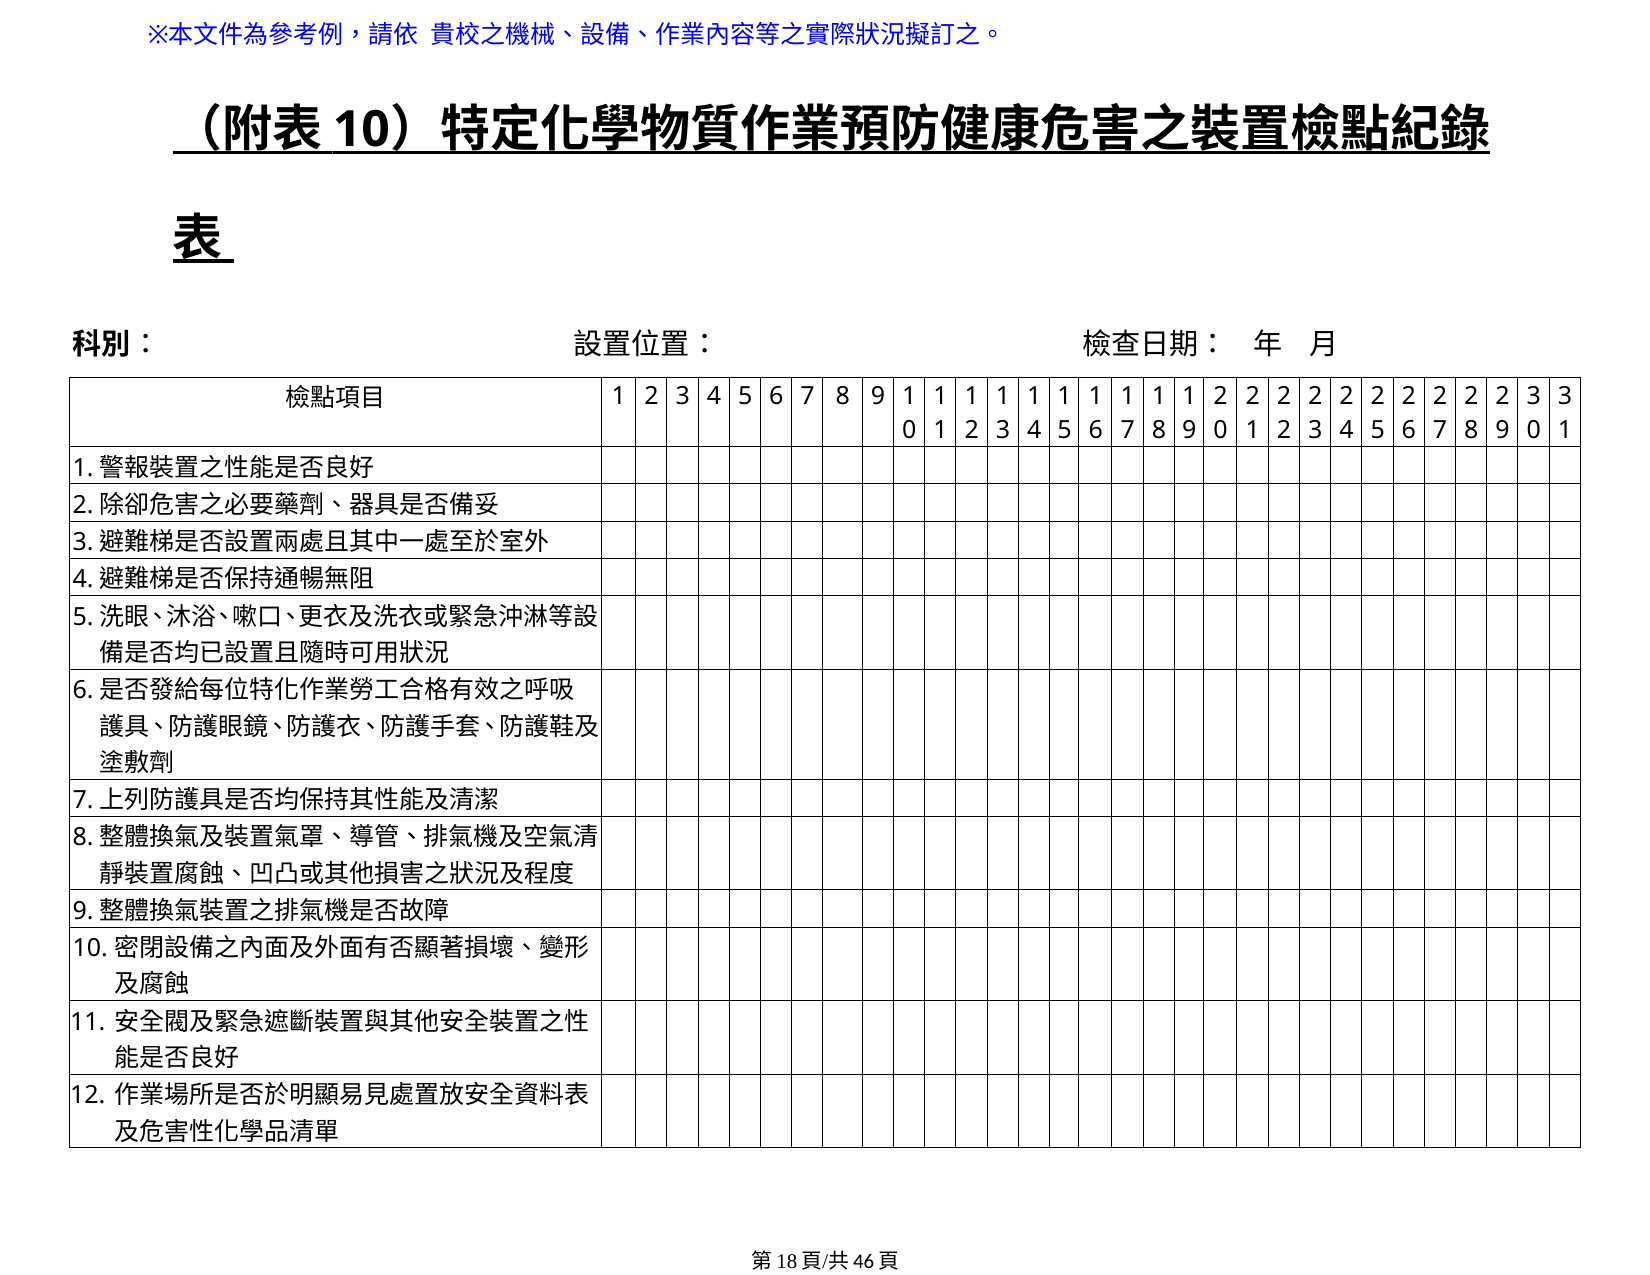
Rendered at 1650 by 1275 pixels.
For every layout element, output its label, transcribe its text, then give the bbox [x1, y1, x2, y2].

table_cell [1550, 890, 1580, 927]
table_cell [761, 1001, 791, 1074]
table_cell [636, 559, 666, 595]
table_cell [1144, 596, 1174, 669]
table_cell [1394, 596, 1424, 669]
table_cell [1518, 817, 1549, 889]
table_cell [1269, 522, 1299, 558]
table_cell [1079, 559, 1111, 595]
table_cell [988, 1001, 1018, 1074]
table_cell [1362, 522, 1393, 558]
table_cell 整體換氣裝置之排氣機是否故障 [70, 890, 601, 927]
table_cell [925, 484, 955, 521]
table_cell [1487, 890, 1517, 927]
table_cell [699, 1001, 729, 1074]
table_cell [1487, 596, 1517, 669]
table_cell [956, 447, 987, 483]
table_cell [925, 447, 955, 483]
table_cell [636, 928, 666, 1000]
table_cell [894, 780, 924, 816]
table_cell [730, 670, 760, 778]
table_cell [1331, 596, 1361, 669]
table_cell [699, 484, 729, 521]
table_cell [1394, 817, 1424, 889]
table_cell [1425, 1075, 1455, 1147]
table_cell [1112, 484, 1143, 521]
table_cell 22 [1269, 378, 1299, 446]
table_cell [956, 522, 987, 558]
table_cell [1300, 817, 1330, 889]
table_cell [1331, 522, 1361, 558]
table_cell [761, 670, 791, 778]
table_cell [988, 817, 1018, 889]
table_cell [1237, 522, 1268, 558]
table_cell [792, 890, 822, 927]
table_cell [925, 670, 955, 778]
table_cell [667, 670, 698, 778]
table_cell [925, 890, 955, 927]
table_cell [1518, 596, 1549, 669]
table_cell [1425, 596, 1455, 669]
table_cell [1362, 559, 1393, 595]
table_cell [1237, 1075, 1268, 1147]
table_cell [699, 522, 729, 558]
table_cell 27 [1425, 378, 1455, 446]
table_cell [761, 780, 791, 816]
table_cell [1175, 559, 1203, 595]
table_cell [1079, 1075, 1111, 1147]
table_cell 避難梯是否設置兩處且其中一處至於室外 [70, 522, 601, 558]
table_cell [792, 559, 822, 595]
table_cell [761, 559, 791, 595]
table_cell [823, 817, 862, 889]
table_cell [1112, 780, 1143, 816]
table_header 科別： [70, 306, 570, 377]
table_cell [602, 670, 635, 778]
table_cell [1019, 1075, 1049, 1147]
table_cell [1331, 928, 1361, 1000]
table_cell [956, 1001, 987, 1074]
table_cell [730, 928, 760, 1000]
table_cell [925, 559, 955, 595]
table_cell [1204, 817, 1236, 889]
table_cell [894, 596, 924, 669]
table_cell [1019, 780, 1049, 816]
table_cell [894, 1075, 924, 1147]
table_cell [1175, 928, 1203, 1000]
table_cell [792, 484, 822, 521]
table_cell [1425, 780, 1455, 816]
table_cell 16 [1079, 378, 1111, 446]
table_cell [699, 559, 729, 595]
table_header 設置位置： [570, 306, 1079, 377]
table_cell [1300, 890, 1330, 927]
table_cell [1269, 670, 1299, 778]
table_cell [1331, 1075, 1361, 1147]
table_cell [1175, 817, 1203, 889]
table_cell [1019, 559, 1049, 595]
table_cell [1518, 522, 1549, 558]
table_cell [1144, 890, 1174, 927]
table_cell [956, 780, 987, 816]
table_cell [667, 447, 698, 483]
table_cell [1019, 670, 1049, 778]
table_cell [956, 890, 987, 927]
table_cell [1518, 1075, 1549, 1147]
table_cell [1050, 522, 1078, 558]
table_cell [823, 522, 862, 558]
table_cell [1079, 522, 1111, 558]
table_cell [1019, 522, 1049, 558]
table_cell [667, 484, 698, 521]
table_cell 作業場所是否於明顯易見處置放安全資料表及危害性化學品清單 [70, 1075, 601, 1147]
table_cell [863, 484, 893, 521]
table_cell [863, 670, 893, 778]
table_cell [730, 447, 760, 483]
table_cell 7 [792, 378, 822, 446]
table_cell [730, 890, 760, 927]
table_cell [1050, 484, 1078, 521]
table_cell [1204, 780, 1236, 816]
table_cell [792, 928, 822, 1000]
table_cell [863, 1075, 893, 1147]
table_cell [636, 670, 666, 778]
table_cell 檢點項目 [70, 378, 601, 446]
table_cell [863, 447, 893, 483]
table_cell [1144, 484, 1174, 521]
table_cell [1019, 447, 1049, 483]
table_cell 21 [1237, 378, 1268, 446]
table_cell [1487, 522, 1517, 558]
table_cell [1050, 1001, 1078, 1074]
table_cell [1079, 1001, 1111, 1074]
table_cell [894, 890, 924, 927]
table_cell [1425, 522, 1455, 558]
table_cell [1175, 522, 1203, 558]
table_cell 29 [1487, 378, 1517, 446]
table_cell [636, 817, 666, 889]
table_cell [792, 780, 822, 816]
table_cell [1019, 484, 1049, 521]
table_cell [1487, 447, 1517, 483]
table_cell [602, 596, 635, 669]
table_cell [761, 1075, 791, 1147]
table_cell [667, 780, 698, 816]
table_cell [1518, 890, 1549, 927]
table_cell [1144, 1075, 1174, 1147]
table_cell [1487, 1001, 1517, 1074]
table_cell [761, 928, 791, 1000]
table_cell [1204, 928, 1236, 1000]
table_cell [792, 1001, 822, 1074]
table_cell [699, 447, 729, 483]
table_cell [988, 559, 1018, 595]
table_cell 密閉設備之內面及外面有否顯著損壞、變形及腐蝕 [70, 928, 601, 1000]
table_cell [1362, 1075, 1393, 1147]
table_cell [761, 522, 791, 558]
table_cell [602, 484, 635, 521]
table_cell [667, 596, 698, 669]
table_cell [1112, 1075, 1143, 1147]
table_cell [1300, 1075, 1330, 1147]
table_cell [956, 559, 987, 595]
table_cell [1550, 670, 1580, 778]
table_cell [602, 1075, 635, 1147]
table_cell [1425, 447, 1455, 483]
table_cell [1050, 890, 1078, 927]
table_cell [1144, 928, 1174, 1000]
table_cell [956, 484, 987, 521]
table_cell [1362, 670, 1393, 778]
table_cell [667, 890, 698, 927]
table_cell [1362, 596, 1393, 669]
table_cell [602, 522, 635, 558]
table_cell 4 [699, 378, 729, 446]
table_cell [730, 596, 760, 669]
table_cell [1456, 447, 1486, 483]
table_cell 6 [761, 378, 791, 446]
table_cell [1394, 890, 1424, 927]
table_cell 17 [1112, 378, 1143, 446]
table_cell [1331, 670, 1361, 778]
table_cell [1425, 670, 1455, 778]
table_cell [863, 928, 893, 1000]
table_cell [730, 1075, 760, 1147]
table_cell [1394, 559, 1424, 595]
table_cell [988, 890, 1018, 927]
table_cell [1362, 890, 1393, 927]
table_cell [1331, 1001, 1361, 1074]
table_cell [1269, 890, 1299, 927]
table_cell [863, 817, 893, 889]
table_cell [1487, 817, 1517, 889]
table_cell [1237, 596, 1268, 669]
table_cell [1175, 1001, 1203, 1074]
table_cell 13 [988, 378, 1018, 446]
table_cell [1112, 522, 1143, 558]
table_cell [1394, 484, 1424, 521]
table_cell [988, 1075, 1018, 1147]
table_cell [1425, 817, 1455, 889]
table_cell [636, 1001, 666, 1074]
table_cell [1079, 447, 1111, 483]
table_cell [1362, 817, 1393, 889]
table_cell [1175, 780, 1203, 816]
table_cell [1269, 559, 1299, 595]
table_cell [761, 596, 791, 669]
table_cell [1362, 447, 1393, 483]
table_cell [636, 890, 666, 927]
table_cell [1019, 817, 1049, 889]
table_cell [667, 522, 698, 558]
table_cell [1112, 670, 1143, 778]
table_cell 18 [1144, 378, 1174, 446]
table_cell [1112, 447, 1143, 483]
table_cell [1550, 447, 1580, 483]
table_cell [699, 596, 729, 669]
table_cell [1019, 596, 1049, 669]
table_cell [1487, 559, 1517, 595]
table_cell [1362, 928, 1393, 1000]
table_cell [1237, 817, 1268, 889]
table_cell [894, 817, 924, 889]
table_cell [1394, 1075, 1424, 1147]
table_cell [761, 890, 791, 927]
table_cell [1394, 1001, 1424, 1074]
table_cell [667, 1001, 698, 1074]
table_cell [1269, 1001, 1299, 1074]
table_cell [1237, 1001, 1268, 1074]
table_cell 14 [1019, 378, 1049, 446]
table_cell [730, 484, 760, 521]
table_cell [1050, 559, 1078, 595]
table_cell [988, 780, 1018, 816]
table_cell [1550, 1001, 1580, 1074]
table_cell [1456, 559, 1486, 595]
table_cell [1331, 559, 1361, 595]
table_cell [925, 1075, 955, 1147]
table_cell [1456, 596, 1486, 669]
table_cell [602, 447, 635, 483]
table_cell [1300, 780, 1330, 816]
table_cell [1331, 780, 1361, 816]
table_cell [761, 484, 791, 521]
table_cell [1300, 1001, 1330, 1074]
table_cell [925, 1001, 955, 1074]
table_cell [792, 596, 822, 669]
table_cell 整體換氣及裝置氣罩、導管、排氣機及空氣清靜裝置腐蝕、凹凸或其他損害之狀況及程度 [70, 817, 601, 889]
table_cell [956, 928, 987, 1000]
table_cell [1550, 522, 1580, 558]
table_cell [761, 817, 791, 889]
table_cell [823, 670, 862, 778]
table_cell [1237, 670, 1268, 778]
table_cell [1204, 484, 1236, 521]
table_cell [1425, 484, 1455, 521]
table_cell 避難梯是否保持通暢無阻 [70, 559, 601, 595]
table_cell [1144, 1001, 1174, 1074]
table_cell [1050, 928, 1078, 1000]
table_cell [1456, 890, 1486, 927]
table_cell [894, 1001, 924, 1074]
table_cell [1019, 1001, 1049, 1074]
table_cell [636, 780, 666, 816]
table_cell [1204, 559, 1236, 595]
table_cell [1175, 484, 1203, 521]
table_cell [1456, 928, 1486, 1000]
table_cell [1456, 484, 1486, 521]
table_cell [1456, 817, 1486, 889]
table_cell [1394, 447, 1424, 483]
table_cell [1394, 670, 1424, 778]
text （附表10）特定化學物質作業預防健康危害之裝置檢點紀錄表 [173, 89, 1502, 270]
table_cell [667, 1075, 698, 1147]
table_cell [1362, 780, 1393, 816]
table_cell [925, 817, 955, 889]
table_cell [1487, 1075, 1517, 1147]
table_cell [863, 890, 893, 927]
table_cell [1050, 780, 1078, 816]
table_cell [1237, 780, 1268, 816]
table_cell [1204, 890, 1236, 927]
table_cell [1518, 670, 1549, 778]
table_cell [699, 780, 729, 816]
table_cell [1269, 596, 1299, 669]
table_cell 28 [1456, 378, 1486, 446]
table_cell [1050, 817, 1078, 889]
table_cell [1518, 447, 1549, 483]
table_cell [1269, 928, 1299, 1000]
table_cell 25 [1362, 378, 1393, 446]
table_cell [1456, 1001, 1486, 1074]
table_cell 19 [1175, 378, 1203, 446]
table_cell 30 [1518, 378, 1549, 446]
table_cell [1550, 928, 1580, 1000]
table_cell [1518, 928, 1549, 1000]
table_cell [1144, 559, 1174, 595]
table_cell [823, 1001, 862, 1074]
table_cell [1362, 1001, 1393, 1074]
table_cell 8 [823, 378, 862, 446]
table_cell [988, 596, 1018, 669]
table_cell [925, 522, 955, 558]
table_cell [988, 447, 1018, 483]
table_cell [1204, 522, 1236, 558]
table_cell [1050, 447, 1078, 483]
table_cell [1144, 780, 1174, 816]
table_cell [636, 447, 666, 483]
table_cell [823, 928, 862, 1000]
table_cell 15 [1050, 378, 1078, 446]
table_cell [1079, 670, 1111, 778]
table_cell [1237, 559, 1268, 595]
table_cell [823, 1075, 862, 1147]
table_cell [1079, 817, 1111, 889]
table_cell [1456, 670, 1486, 778]
table_cell [1456, 522, 1486, 558]
table_cell [894, 559, 924, 595]
table_cell 9 [863, 378, 893, 446]
table_cell [1269, 780, 1299, 816]
table_cell [1204, 670, 1236, 778]
table_cell [925, 780, 955, 816]
table_cell [1300, 447, 1330, 483]
table_cell [1204, 596, 1236, 669]
table_cell [1550, 559, 1580, 595]
table_cell [1050, 596, 1078, 669]
table_cell [1425, 928, 1455, 1000]
table_cell 洗眼、沐浴、嗽口、更衣及洗衣或緊急沖淋等設備是否均已設置且隨時可用狀況 [70, 596, 601, 669]
table_cell 24 [1331, 378, 1361, 446]
table_cell [1331, 817, 1361, 889]
table_cell [1394, 522, 1424, 558]
table_cell [1456, 780, 1486, 816]
table_cell [730, 559, 760, 595]
table_cell 20 [1204, 378, 1236, 446]
table_cell [823, 484, 862, 521]
table_cell [1518, 559, 1549, 595]
table_cell [1175, 447, 1203, 483]
table_cell [925, 596, 955, 669]
table_cell [730, 1001, 760, 1074]
table_cell [823, 447, 862, 483]
table_cell [730, 780, 760, 816]
table_cell 12 [956, 378, 987, 446]
table_cell [863, 522, 893, 558]
table_cell [1175, 596, 1203, 669]
table_cell [823, 559, 862, 595]
table_cell 11 [925, 378, 955, 446]
table_cell [1550, 484, 1580, 521]
table_cell [1237, 447, 1268, 483]
table_cell [1112, 1001, 1143, 1074]
table_cell [636, 596, 666, 669]
table_cell [792, 522, 822, 558]
table_cell [1175, 670, 1203, 778]
table_cell 1 [602, 378, 635, 446]
table_cell [988, 928, 1018, 1000]
table_cell [863, 559, 893, 595]
table_cell [1079, 928, 1111, 1000]
table_cell [1050, 1075, 1078, 1147]
table_cell [823, 890, 862, 927]
table_cell [1112, 890, 1143, 927]
table_cell [602, 817, 635, 889]
table_cell 2 [636, 378, 666, 446]
table_cell [1237, 928, 1268, 1000]
table_cell [667, 817, 698, 889]
table_cell [1456, 1075, 1486, 1147]
table_cell [1079, 780, 1111, 816]
table_cell [1425, 1001, 1455, 1074]
table_cell [636, 522, 666, 558]
table_cell 上列防護具是否均保持其性能及清潔 [70, 780, 601, 816]
table_cell [1269, 1075, 1299, 1147]
table_cell [1550, 817, 1580, 889]
table_cell [1269, 817, 1299, 889]
table_cell [988, 670, 1018, 778]
table_cell [792, 817, 822, 889]
table_cell [602, 890, 635, 927]
table_cell [1269, 447, 1299, 483]
table_cell [792, 1075, 822, 1147]
table_cell [1300, 928, 1330, 1000]
table_cell [1300, 484, 1330, 521]
table_cell [636, 484, 666, 521]
table_cell [1079, 596, 1111, 669]
table_cell [667, 928, 698, 1000]
table_cell [863, 780, 893, 816]
table_cell [988, 484, 1018, 521]
table_cell [699, 890, 729, 927]
table_cell [1550, 596, 1580, 669]
table_cell [1425, 890, 1455, 927]
table_cell [1050, 670, 1078, 778]
table_cell [1237, 484, 1268, 521]
table_cell [792, 670, 822, 778]
table_cell 安全閥及緊急遮斷裝置與其他安全裝置之性能是否良好 [70, 1001, 601, 1074]
table_cell [956, 817, 987, 889]
table_cell [1144, 817, 1174, 889]
table_cell [699, 817, 729, 889]
table_cell [792, 447, 822, 483]
table_cell [1300, 559, 1330, 595]
table_cell [1144, 670, 1174, 778]
table_cell [1175, 1075, 1203, 1147]
table_cell [699, 670, 729, 778]
table_cell [1394, 928, 1424, 1000]
table_cell [1204, 1075, 1236, 1147]
table_cell [1175, 890, 1203, 927]
table_cell [1112, 928, 1143, 1000]
table_cell [1204, 447, 1236, 483]
table_cell [667, 559, 698, 595]
table_cell 23 [1300, 378, 1330, 446]
table_cell [956, 1075, 987, 1147]
table_cell [1300, 522, 1330, 558]
table_cell [1079, 890, 1111, 927]
table_cell [1550, 780, 1580, 816]
table_cell [1394, 780, 1424, 816]
table_cell [1331, 890, 1361, 927]
table_cell [602, 928, 635, 1000]
table_cell [1331, 447, 1361, 483]
table_cell [925, 928, 955, 1000]
table_cell [761, 447, 791, 483]
table_cell 31 [1550, 378, 1580, 446]
table_header 檢查日期： 年 月 [1079, 306, 1580, 377]
table_cell [1112, 596, 1143, 669]
table_cell [894, 522, 924, 558]
table_cell [894, 484, 924, 521]
table_cell [1079, 484, 1111, 521]
table_cell [1269, 484, 1299, 521]
table_cell [894, 928, 924, 1000]
table_cell [1487, 670, 1517, 778]
table_cell [1518, 484, 1549, 521]
table_cell [1112, 817, 1143, 889]
table_cell [1237, 890, 1268, 927]
table_cell 是否發給每位特化作業勞工合格有效之呼吸護具、防護眼鏡、防護衣、防護手套、防護鞋及塗敷劑 [70, 670, 601, 778]
table_cell [730, 522, 760, 558]
table_cell [1300, 596, 1330, 669]
table_cell [1518, 780, 1549, 816]
table_cell [1487, 484, 1517, 521]
table_cell [823, 780, 862, 816]
table_cell [956, 596, 987, 669]
table_cell [1144, 447, 1174, 483]
table_cell 3 [667, 378, 698, 446]
table_cell [699, 1075, 729, 1147]
table_cell [1362, 484, 1393, 521]
table_cell [1550, 1075, 1580, 1147]
table_cell 除卻危害之必要藥劑、器具是否備妥 [70, 484, 601, 521]
table_cell [956, 670, 987, 778]
table_cell 10 [894, 378, 924, 446]
table_cell [602, 559, 635, 595]
table_cell 警報裝置之性能是否良好 [70, 447, 601, 483]
table_cell [1300, 670, 1330, 778]
table_cell [1019, 928, 1049, 1000]
table_cell [1331, 484, 1361, 521]
table_cell [699, 928, 729, 1000]
table_cell [602, 1001, 635, 1074]
table_cell [1204, 1001, 1236, 1074]
table_cell [1425, 559, 1455, 595]
table_cell [1518, 1001, 1549, 1074]
table_cell [636, 1075, 666, 1147]
table_cell 5 [730, 378, 760, 446]
table_cell [863, 1001, 893, 1074]
table_cell [823, 596, 862, 669]
table_cell [602, 780, 635, 816]
table_cell [894, 670, 924, 778]
table_cell [894, 447, 924, 483]
table_cell [1019, 890, 1049, 927]
table_cell [1487, 780, 1517, 816]
table_cell [730, 817, 760, 889]
table_cell [1487, 928, 1517, 1000]
table_cell [1144, 522, 1174, 558]
table_cell [863, 596, 893, 669]
table_cell [988, 522, 1018, 558]
table_cell [1112, 559, 1143, 595]
table_cell 26 [1394, 378, 1424, 446]
